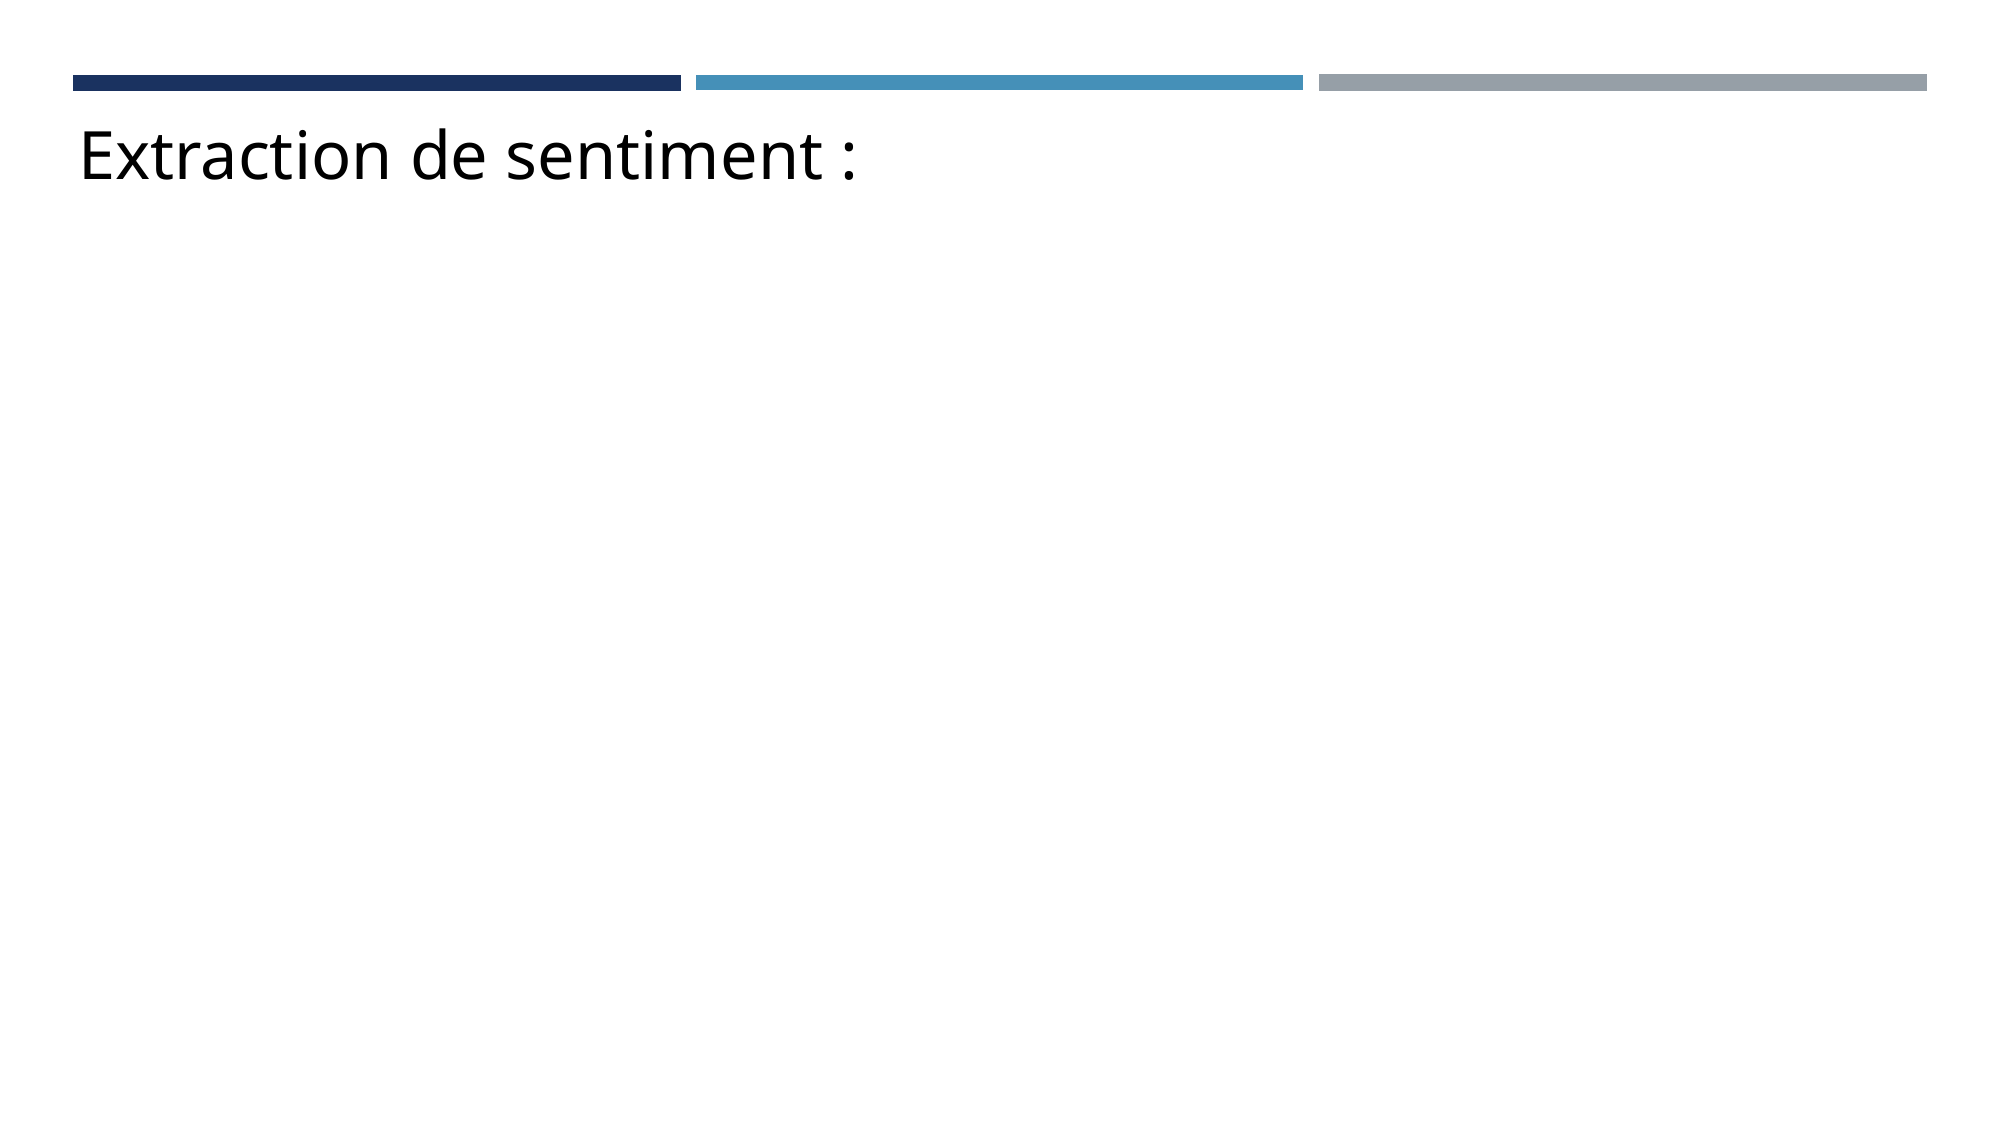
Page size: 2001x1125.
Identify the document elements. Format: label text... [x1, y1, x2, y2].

text_box Extraction de sentiment : [63, 105, 1921, 585]
